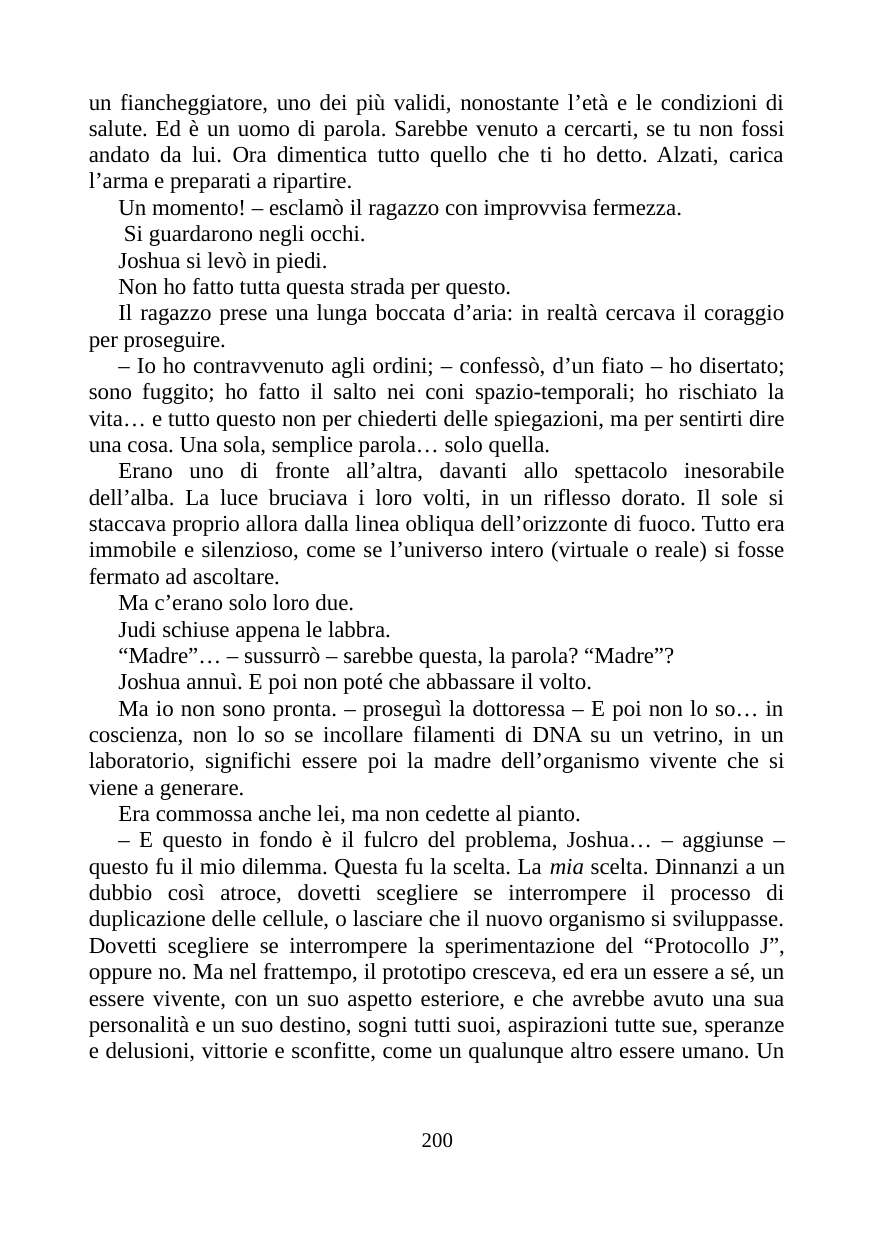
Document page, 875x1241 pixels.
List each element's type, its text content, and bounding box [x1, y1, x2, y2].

text – Io ho contravvenuto agli ordini; – confessò, d’un fiato – ho disertato; sono fuggito; ho fatto il salto nei coni spazio-temporali; ho rischiato la vita… e tutto questo non per chiederti delle spiegazioni, ma per sentirti dire una cosa. Una sola, semplice parola… solo quella. [88, 352, 786, 457]
text Un momento! – esclamò il ragazzo con improvvisa fermezza. [88, 194, 786, 220]
text Judi schiuse appena le labbra. [88, 616, 786, 642]
text Non ho fatto tutta questa strada per questo. [88, 273, 786, 299]
text Ma c’erano solo loro due. [88, 589, 786, 616]
text Erano uno di fronte all’altra, davanti allo spettacolo inesorabile dell’alba. La luce bruciava i loro volti, in un riflesso dorato. Il sole si staccava proprio allora dalla linea obliqua dell’orizzonte di fuoco. Tutto era immobile e silenzioso, come se l’universo intero (virtuale o reale) si fosse fermato ad ascoltare. [88, 457, 786, 589]
text “Madre”… – sussurrò – sarebbe questa, la parola? “Madre”? [88, 642, 786, 668]
text un fiancheggiatore, uno dei più validi, nonostante l’età e le condizioni di salute. Ed è un uomo di parola. Sarebbe venuto a cercarti, se tu non fossi andato da lui. Ora dimentica tutto quello che ti ho detto. Alzati, carica l’arma e preparati a ripartire. [88, 88, 786, 194]
text Joshua annuì. E poi non poté che abbassare il volto. [88, 668, 786, 695]
text Era commossa anche lei, ma non cedette al pianto. [88, 800, 786, 826]
text Joshua si levò in piedi. [88, 247, 786, 273]
text – E questo in fondo è il fulcro del problema, Joshua… – aggiunse – questo fu il mio dilemma. Questa fu la scelta. La mia scelta. Dinnanzi a un dubbio così atroce, dovetti scegliere se interrompere il processo di duplicazione delle cellule, o lasciare che il nuovo organismo si sviluppasse. Dovetti scegliere se interrompere la sperimentazione del “Protocollo J”, oppure no. Ma nel frattempo, il prototipo cresceva, ed era un essere a sé, un essere vivente, con un suo aspetto esteriore, e che avrebbe avuto una sua personalità e un suo destino, sogni tutti suoi, aspirazioni tutte sue, speranze e delusioni, vittorie e sconfitte, come un qualunque altro essere umano. Un [88, 826, 786, 1064]
text Ma io non sono pronta. – proseguì la dottoressa – E poi non lo so… in coscienza, non lo so se incollare filamenti di DNA su un vetrino, in un laboratorio, significhi essere poi la madre dell’organismo vivente che si viene a generare. [88, 695, 786, 800]
text Il ragazzo prese una lunga boccata d’aria: in realtà cercava il coraggio per proseguire. [88, 299, 786, 352]
text Si guardarono negli occhi. [88, 220, 786, 247]
